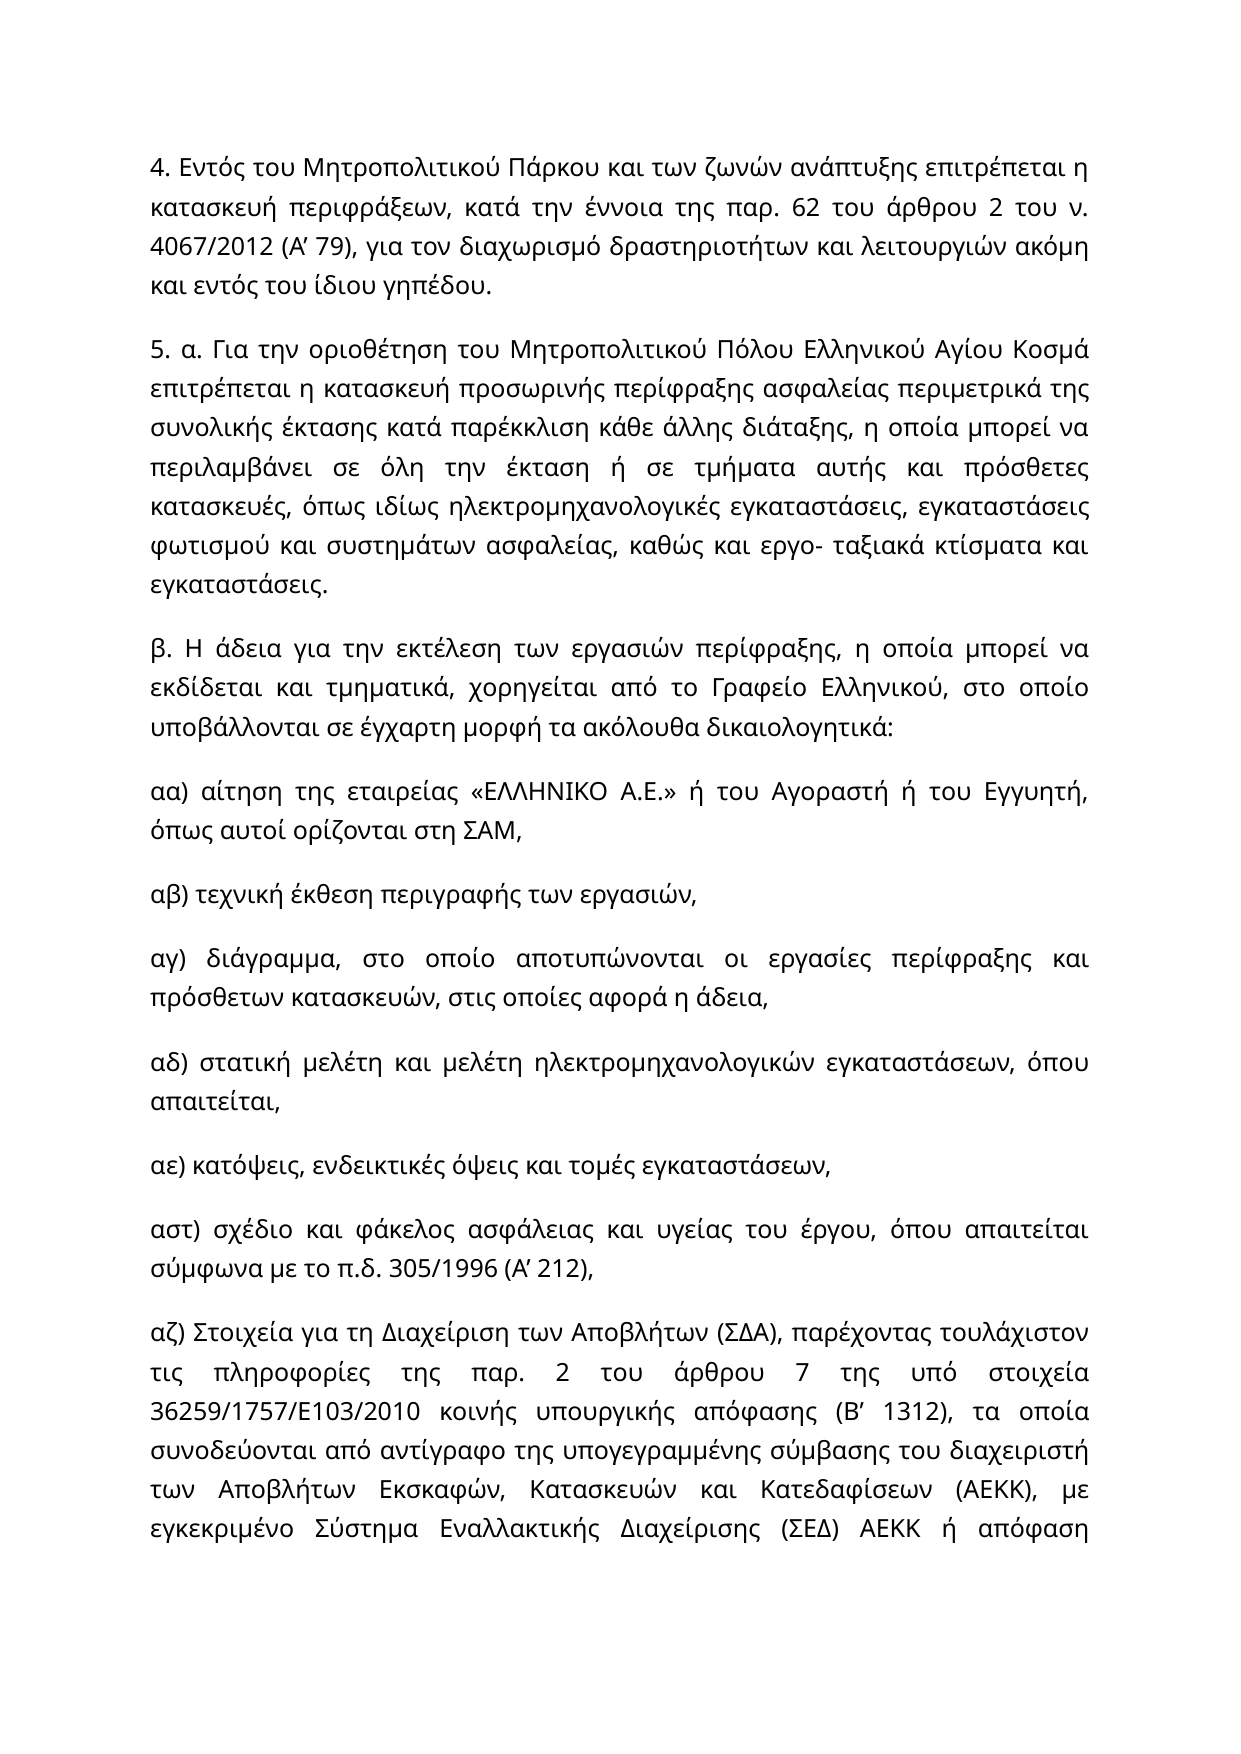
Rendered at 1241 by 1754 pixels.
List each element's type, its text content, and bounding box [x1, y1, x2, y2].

text αε) κατόψεις, ενδεικτικές όψεις και τομές εγκαταστάσεων, [150, 1147, 1090, 1182]
text αγ) διάγραμμα, στο οποίο αποτυπώνονται οι εργασίες περίφραξης και πρόσθετων κατασκευών, στις οποίες αφορά η άδεια, [150, 941, 1090, 1014]
text αστ) σχέδιο και φάκελος ασφάλειας και υγείας του έργου, όπου απαιτείται σύμφωνα με το π.δ. 305/1996 (Α’ 212), [150, 1212, 1090, 1285]
text αβ) τεχνική έκθεση περιγραφής των εργασιών, [150, 877, 1090, 911]
text αα) αίτηση της εταιρείας «ΕΛΛΗΝΙΚΟ Α.Ε.» ή του Αγοραστή ή του Εγγυητή, όπως αυτοί ορίζονται στη ΣΑΜ, [150, 773, 1090, 847]
text αδ) στατική μελέτη και μελέτη ηλεκτρομηχανολογικών εγκαταστάσεων, όπου απαιτείται, [150, 1044, 1090, 1117]
text 5. α. Για την οριοθέτηση του Μητροπολιτικού Πόλου Ελληνικού Αγίου Κοσμά επιτρέπεται η κατασκευή προσωρινής περίφραξης ασφαλείας περιμετρικά της συνολικής έκτασης κατά παρέκκλιση κάθε άλλης διάταξης, η οποία μπορεί να περιλαμβάνει σε όλη την έκταση ή σε τμήματα αυτής και πρόσθετες κατασκευές, όπως ιδίως ηλεκτρομηχανολογικές εγκαταστάσεις, εγκαταστάσεις φωτισμού και συστημάτων ασφαλείας, καθώς και εργο- ταξιακά κτίσματα και εγκαταστάσεις. [150, 332, 1090, 601]
text αζ) Στοιχεία για τη Διαχείριση των Αποβλήτων (ΣΔΑ), παρέχοντας τουλάχιστον τις πληροφορίες της παρ. 2 του άρθρου 7 της υπό στοιχεία 36259/1757/Ε103/2010 κοινής υπουργικής απόφασης (Β’ 1312), τα οποία συνοδεύονται από αντίγραφο της υπογεγραμμένης σύμβασης του διαχειριστή των Αποβλήτων Εκσκαφών, Κατασκευών και Κατεδαφίσεων (ΑΕΚΚ), με εγκεκριμένο Σύστημα Εναλλακτικής Διαχείρισης (ΣΕΔ) ΑΕΚΚ ή απόφαση [150, 1315, 1090, 1545]
text β. Η άδεια για την εκτέλεση των εργασιών περίφραξης, η οποία μπορεί να εκδίδεται και τμηματικά, χορηγείται από το Γραφείο Ελληνικού, στο οποίο υποβάλλονται σε έγχαρτη μορφή τα ακόλουθα δικαιολογητικά: [150, 631, 1090, 743]
text 4. Εντός του Μητροπολιτικού Πάρκου και των ζωνών ανάπτυξης επιτρέπεται η κατασκευή περιφράξεων, κατά την έννοια της παρ. 62 του άρθρου 2 του ν. 4067/2012 (Α’ 79), για τον διαχωρισμό δραστηριοτήτων και λειτουργιών ακόμη και εντός του ίδιου γηπέδου. [150, 150, 1090, 302]
